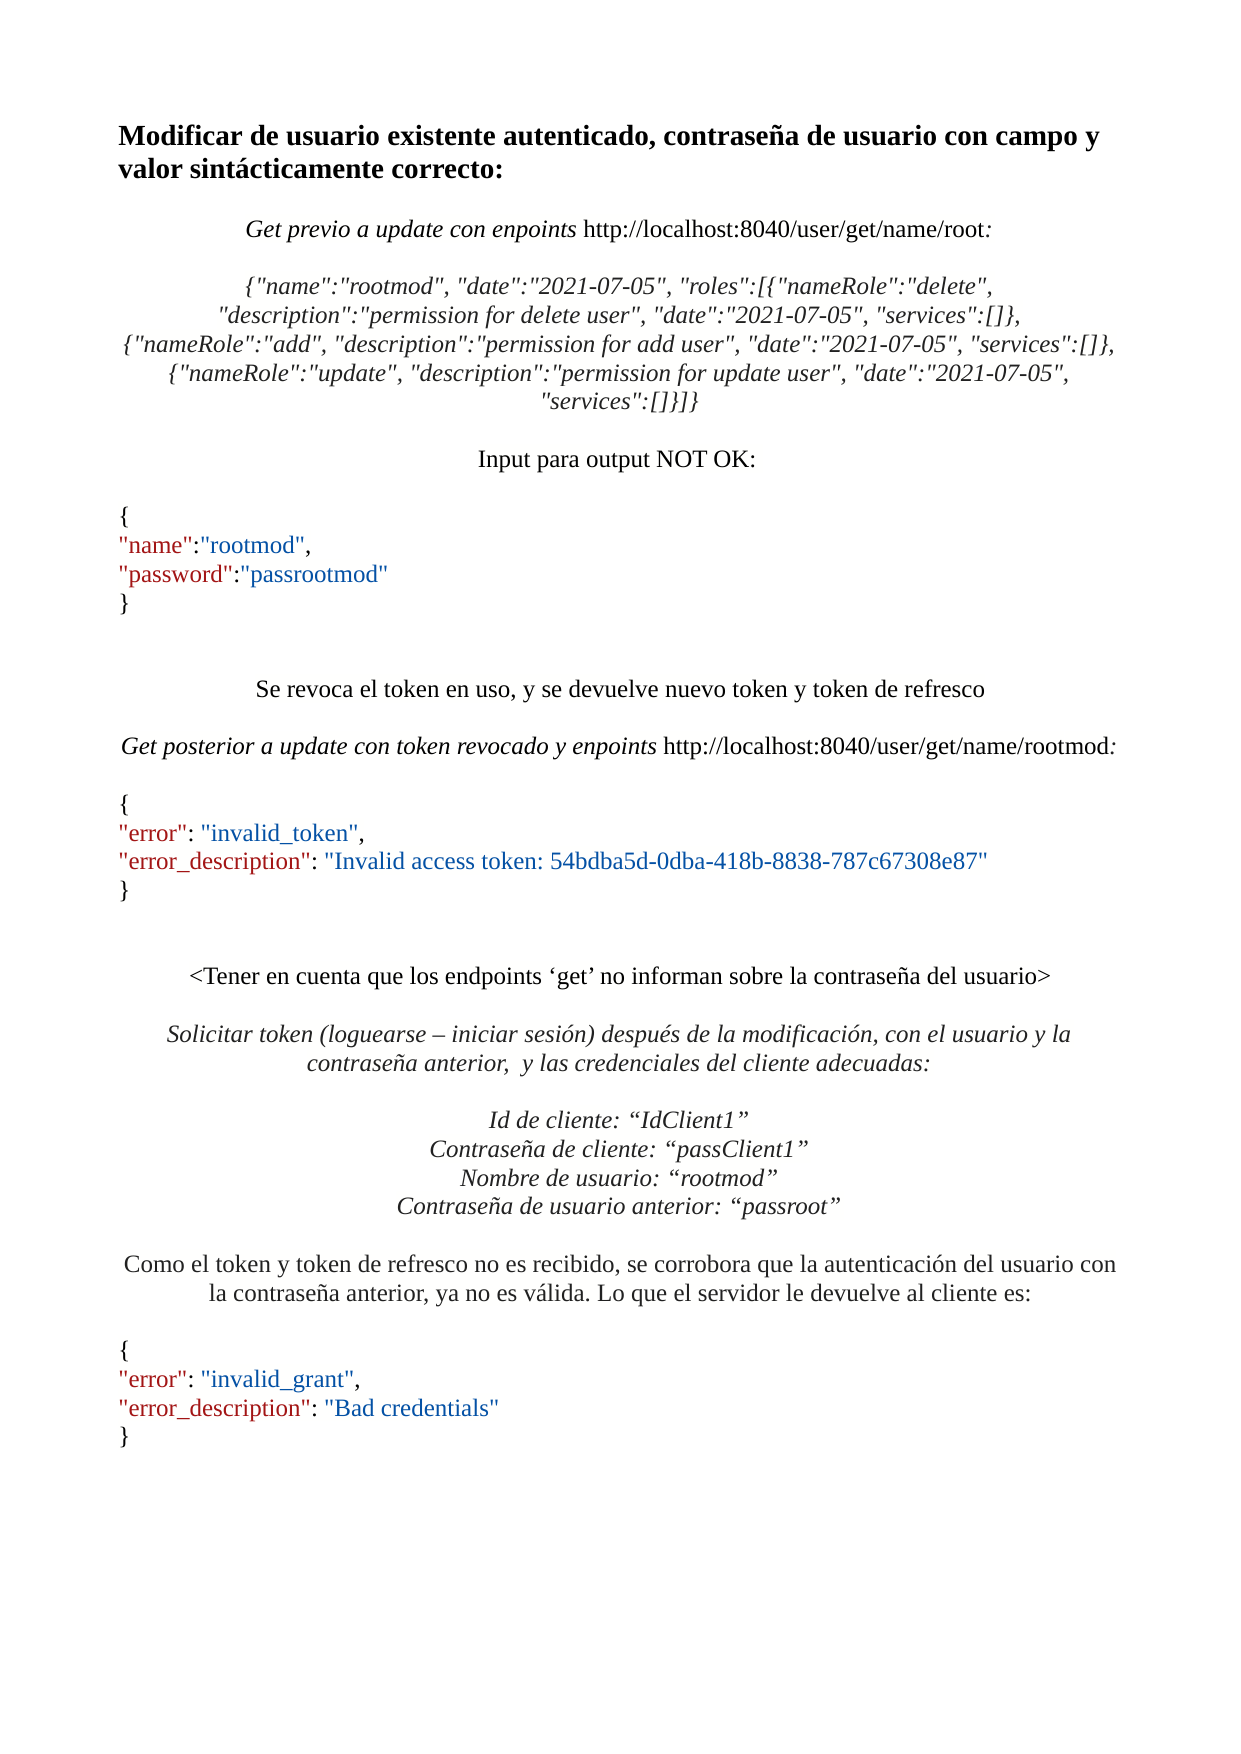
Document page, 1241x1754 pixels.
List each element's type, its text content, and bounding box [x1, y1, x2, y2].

text } [118, 875, 1122, 904]
text { [118, 789, 1122, 818]
text <Tener en cuenta que los endpoints ‘get’ no informan sobre la contraseña del usuario> [118, 961, 1122, 990]
text "error_description": "Bad credentials" [118, 1393, 1122, 1421]
text Id de cliente: “IdClient1” [118, 1105, 1122, 1134]
text { [118, 1335, 1122, 1364]
text Get previo a update con enpoints http://localhost:8040/user/get/name/root: [118, 214, 1122, 243]
text Modificar de usuario existente autenticado, contraseña de usuario con campo y valor sintácticamente correcto: [118, 118, 1122, 185]
text {"name":"rootmod", "date":"2021-07-05", "roles":[{"nameRole":"delete", "description":"permission for delete user", "date":"2021-07-05", "services":[]}, {"nameRole":"add", "description":"permission for add user", "date":"2021-07-05", "services":[]}, {"nameRole":"update", "description":"permission for update user", "date":"2021-07-05", "services":[]}]} [118, 271, 1122, 415]
text Contraseña de cliente: “passClient1” [118, 1134, 1122, 1163]
text "error_description": "Invalid access token: 54bdba5d-0dba-418b-8838-787c67308e87" [118, 846, 1122, 875]
text Contraseña de usuario anterior: “passroot” [118, 1191, 1122, 1220]
text } [118, 588, 1122, 616]
text "password":"passrootmod" [118, 559, 1122, 588]
text Solicitar token (loguearse – iniciar sesión) después de la modificación, con el usuario y la contraseña anterior, y las credenciales del cliente adecuadas: [118, 1019, 1122, 1076]
text Nombre de usuario: “rootmod” [118, 1163, 1122, 1191]
text Input para output NOT OK: [118, 444, 1122, 473]
text "error": "invalid_token", [118, 818, 1122, 846]
text Get posterior a update con token revocado y enpoints http://localhost:8040/user/get/name/rootmod: [118, 731, 1122, 760]
text "error": "invalid_grant", [118, 1364, 1122, 1393]
text } [118, 1421, 1122, 1450]
text { [118, 501, 1122, 530]
text Se revoca el token en uso, y se devuelve nuevo token y token de refresco [118, 674, 1122, 703]
text Como el token y token de refresco no es recibido, se corrobora que la autenticación del usuario con la contraseña anterior, ya no es válida. Lo que el servidor le devuelve al cliente es: [118, 1249, 1122, 1306]
text "name":"rootmod", [118, 530, 1122, 559]
